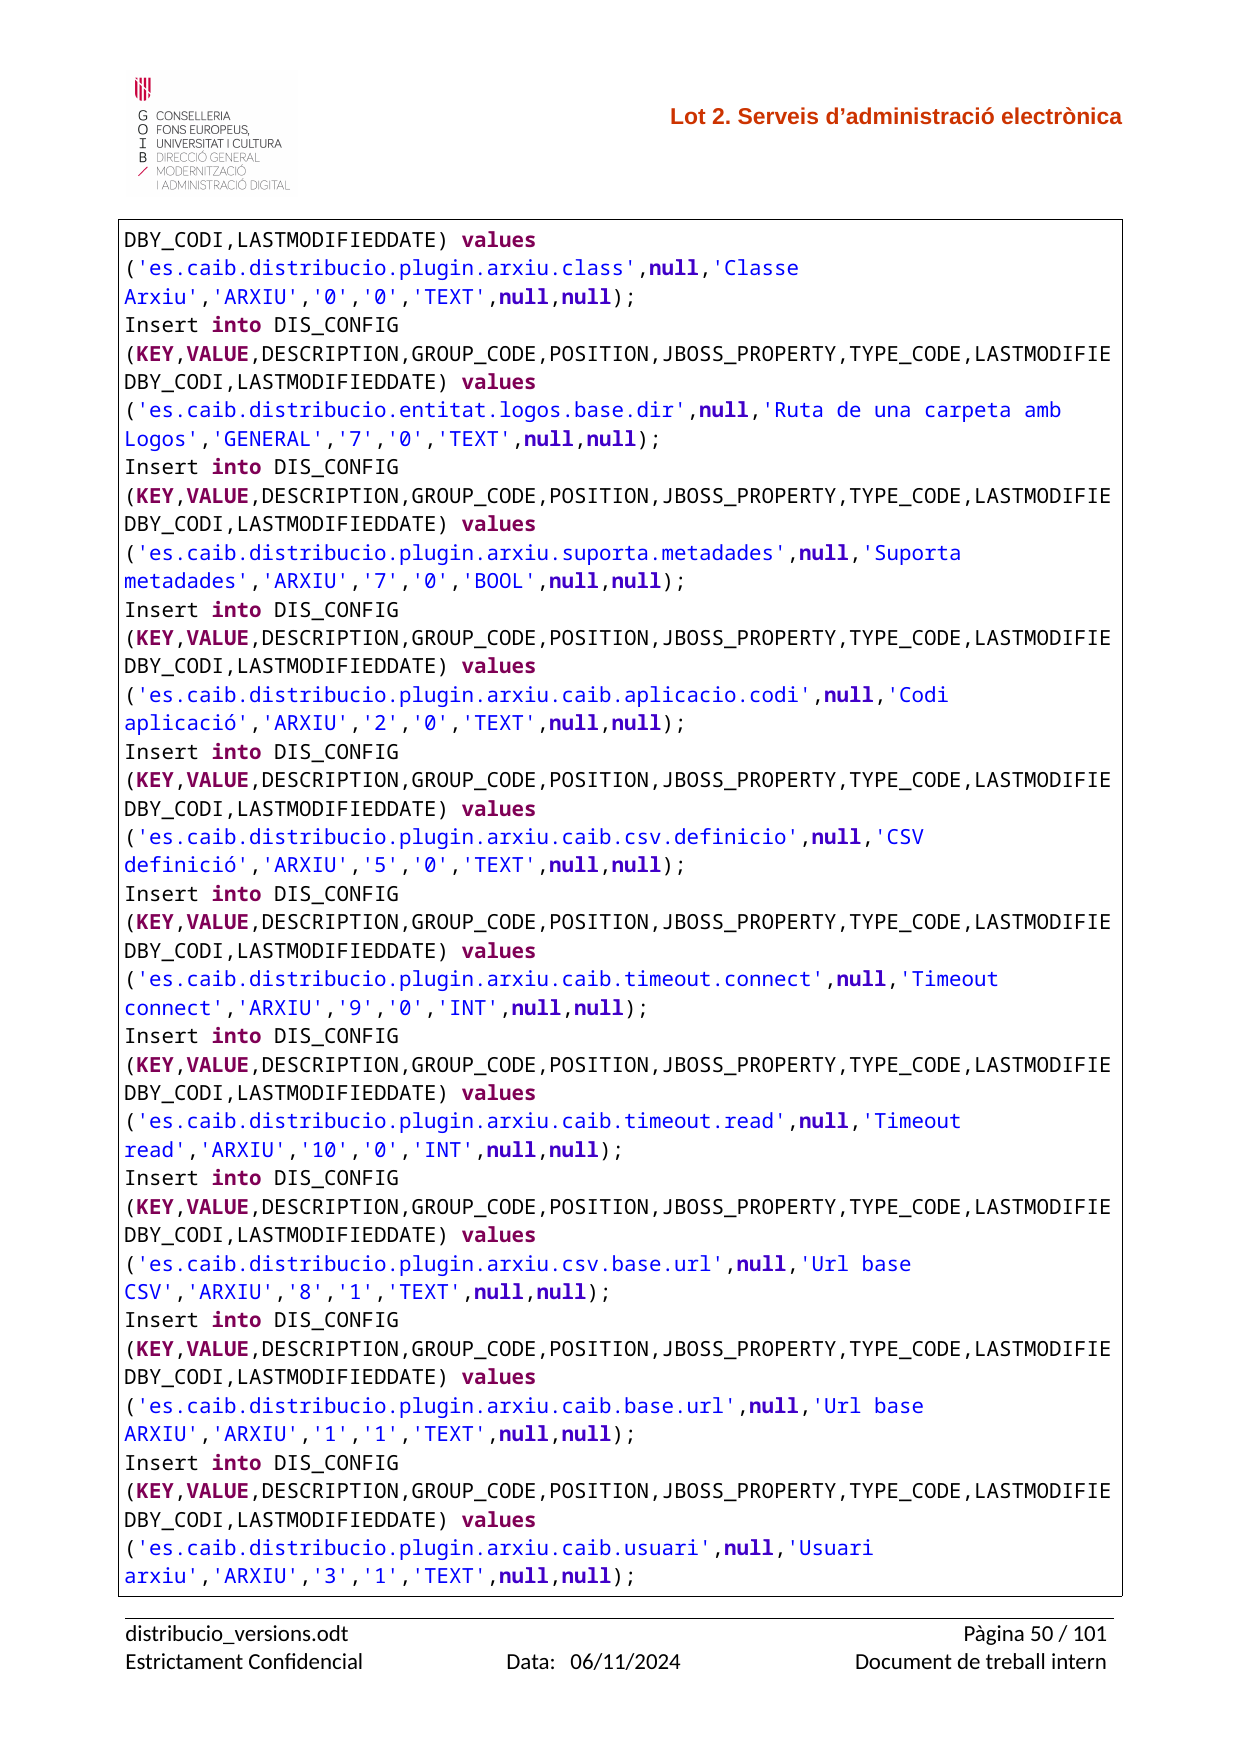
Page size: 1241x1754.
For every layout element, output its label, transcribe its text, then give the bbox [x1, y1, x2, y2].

picture [126, 70, 299, 197]
table_header DBY_CODI,LASTMODIFIEDDATE) values ('es.caib.distribucio.plugin.arxiu.class',null,'Classe Arxiu','ARXIU','0','0','TEXT',null,null); Insert into DIS_CONFIG (KEY,VALUE,DESCRIPTION,GROUP_CODE,POSITION,JBOSS_PROPERTY,TYPE_CODE,LASTMODIFIEDBY_CODI,LASTMODIFIEDDATE) values ('es.caib.distribucio.entitat.logos.base.dir',null,'Ruta de una carpeta amb Logos','GENERAL','7','0','TEXT',null,null); Insert into DIS_CONFIG (KEY,VALUE,DESCRIPTION,GROUP_CODE,POSITION,JBOSS_PROPERTY,TYPE_CODE,LASTMODIFIEDBY_CODI,LASTMODIFIEDDATE) values ('es.caib.distribucio.plugin.arxiu.suporta.metadades',null,'Suporta metadades','ARXIU','7','0','BOOL',null,null); Insert into DIS_CONFIG (KEY,VALUE,DESCRIPTION,GROUP_CODE,POSITION,JBOSS_PROPERTY,TYPE_CODE,LASTMODIFIEDBY_CODI,LASTMODIFIEDDATE) values ('es.caib.distribucio.plugin.arxiu.caib.aplicacio.codi',null,'Codi aplicació','ARXIU','2','0','TEXT',null,null); Insert into DIS_CONFIG (KEY,VALUE,DESCRIPTION,GROUP_CODE,POSITION,JBOSS_PROPERTY,TYPE_CODE,LASTMODIFIEDBY_CODI,LASTMODIFIEDDATE) values ('es.caib.distribucio.plugin.arxiu.caib.csv.definicio',null,'CSV definició','ARXIU','5','0','TEXT',null,null); Insert into DIS_CONFIG (KEY,VALUE,DESCRIPTION,GROUP_CODE,POSITION,JBOSS_PROPERTY,TYPE_CODE,LASTMODIFIEDBY_CODI,LASTMODIFIEDDATE) values ('es.caib.distribucio.plugin.arxiu.caib.timeout.connect',null,'Timeout connect','ARXIU','9','0','INT',null,null); Insert into DIS_CONFIG (KEY,VALUE,DESCRIPTION,GROUP_CODE,POSITION,JBOSS_PROPERTY,TYPE_CODE,LASTMODIFIEDBY_CODI,LASTMODIFIEDDATE) values ('es.caib.distribucio.plugin.arxiu.caib.timeout.read',null,'Timeout read','ARXIU','10','0','INT',null,null); Insert into DIS_CONFIG (KEY,VALUE,DESCRIPTION,GROUP_CODE,POSITION,JBOSS_PROPERTY,TYPE_CODE,LASTMODIFIEDBY_CODI,LASTMODIFIEDDATE) values ('es.caib.distribucio.plugin.arxiu.csv.base.url',null,'Url base CSV','ARXIU','8','1','TEXT',null,null); Insert into DIS_CONFIG (KEY,VALUE,DESCRIPTION,GROUP_CODE,POSITION,JBOSS_PROPERTY,TYPE_CODE,LASTMODIFIEDBY_CODI,LASTMODIFIEDDATE) values ('es.caib.distribucio.plugin.arxiu.caib.base.url',null,'Url base ARXIU','ARXIU','1','1','TEXT',null,null); Insert into DIS_CONFIG (KEY,VALUE,DESCRIPTION,GROUP_CODE,POSITION,JBOSS_PROPERTY,TYPE_CODE,LASTMODIFIEDBY_CODI,LASTMODIFIEDDATE) values ('es.caib.distribucio.plugin.arxiu.caib.usuari',null,'Usuari arxiu','ARXIU','3','1','TEXT',null,null); [119, 220, 1122, 1596]
